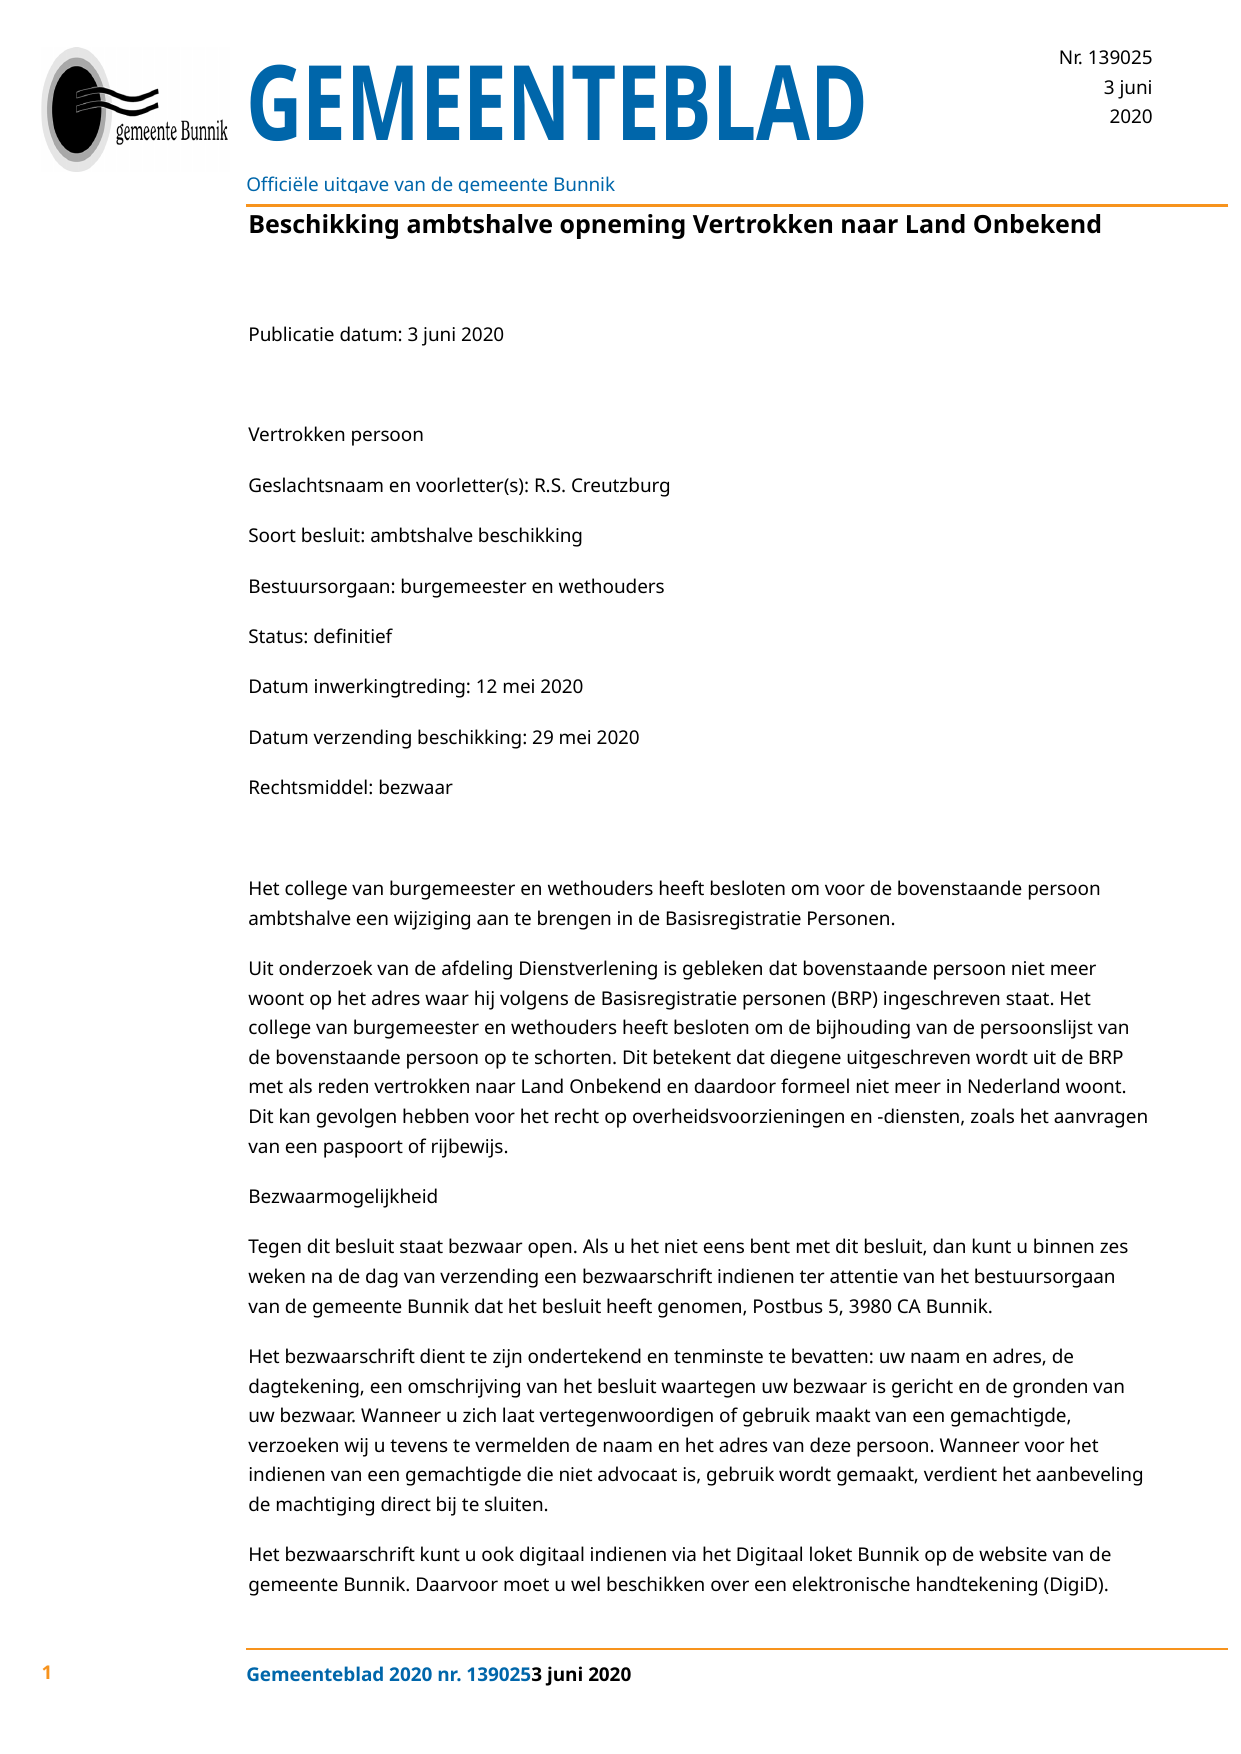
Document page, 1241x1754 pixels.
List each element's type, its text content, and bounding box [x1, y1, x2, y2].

text Het bezwaarschrift kunt u ook digitaal indienen via het Digitaal loket Bunnik op de website van de gemeente Bunnik. Daarvoor moet u wel beschikken over een elektronische handtekening (DigiD). [248, 1542, 1152, 1597]
text Het college van burgemeester en wethouders heeft besloten om voor de bovenstaande persoon ambtshalve een wijziging aan te brengen in de Basisregistratie Personen. [248, 875, 1152, 931]
text Datum inwerkingtreding: 12 mei 2020 [248, 674, 1152, 699]
text Status: definitief [248, 623, 1152, 649]
text Rechtsmiddel: bezwaar [248, 774, 1152, 800]
text Uit onderzoek van de afdeling Dienstverlening is gebleken dat bovenstaande persoon niet meer woont op het adres waar hij volgens de Basisregistratie personen (BRP) ingeschreven staat. Het college van burgemeester en wethouders heeft besloten om de bijhouding van de persoonslijst van de bovenstaande persoon op te schorten. Dit betekent dat diegene uitgeschreven wordt uit de BRP met als reden vertrokken naar Land Onbekend en daardoor formeel niet meer in Nederland woont. Dit kan gevolgen hebben voor het recht op overheidsvoorzieningen en -diensten, zoals het aanvragen van een paspoort of rijbewijs. [248, 955, 1152, 1158]
text Publicatie datum: 3 juni 2020 [248, 321, 1152, 346]
text Beschikking ambtshalve opneming Vertrokken naar Land Onbekend [248, 207, 1152, 241]
text Datum verzending beschikking: 29 mei 2020 [248, 724, 1152, 750]
picture [41, 47, 231, 172]
text Het bezwaarschrift dient te zijn ondertekend en tenminste te bevatten: uw naam en adres, de dagtekening, een omschrijving van het besluit waartegen uw bezwaar is gericht en de gronden van uw bezwaar. Wanneer u zich laat vertegenwoordigen of gebruik maakt van een gemachtigde, verzoeken wij u tevens te vermelden de naam en het adres van deze persoon. Wanneer voor het indienen van een gemachtigde die niet advocaat is, gebruik wordt gemaakt, verdient het aanbeveling de machtiging direct bij te sluiten. [248, 1343, 1152, 1517]
text Bezwaarmogelijkheid [248, 1183, 1152, 1209]
text Geslachtsnaam en voorletter(s): R.S. Creutzburg [248, 472, 1152, 498]
text Soort besluit: ambtshalve beschikking [248, 522, 1152, 548]
text Vertrokken persoon [248, 422, 1152, 447]
text Tegen dit besluit staat bezwaar open. Als u het niet eens bent met dit besluit, dan kunt u binnen zes weken na de dag van verzending een bezwaarschrift indienen ter attentie van het bestuursorgaan van de gemeente Bunnik dat het besluit heeft genomen, Postbus 5, 3980 CA Bunnik. [248, 1234, 1152, 1318]
text Bestuursorgaan: burgemeester en wethouders [248, 573, 1152, 598]
